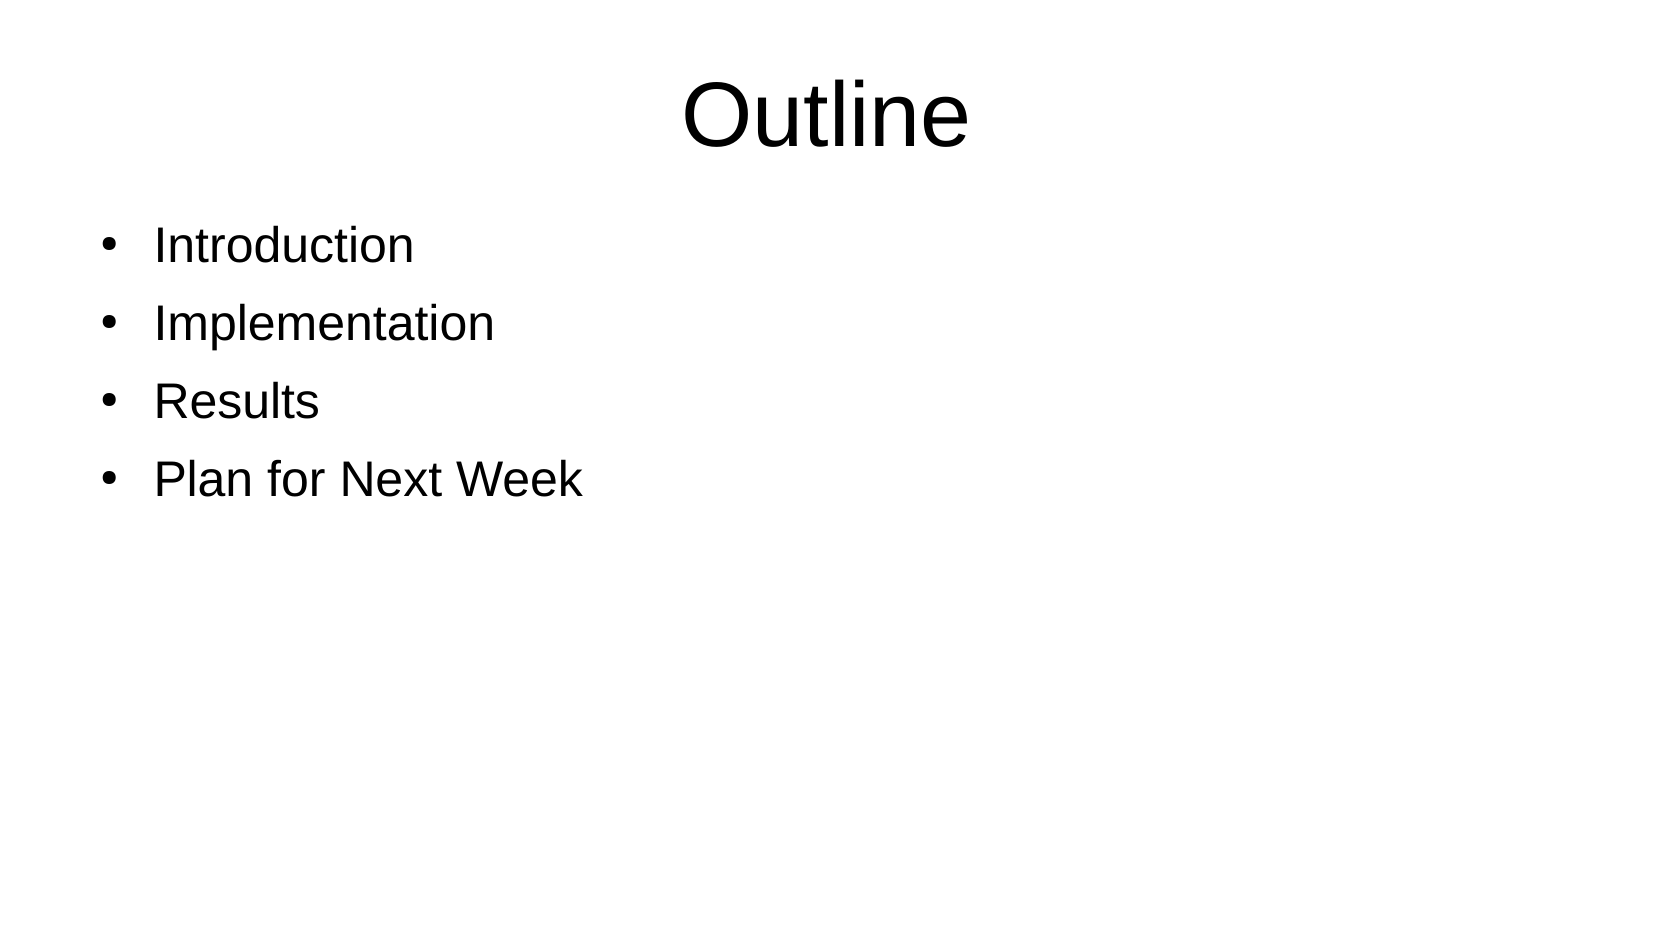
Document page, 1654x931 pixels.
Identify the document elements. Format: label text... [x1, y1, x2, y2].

title Outline [82, 37, 1571, 193]
list Introduction Implementation Results Plan for Next Week [82, 217, 1571, 758]
